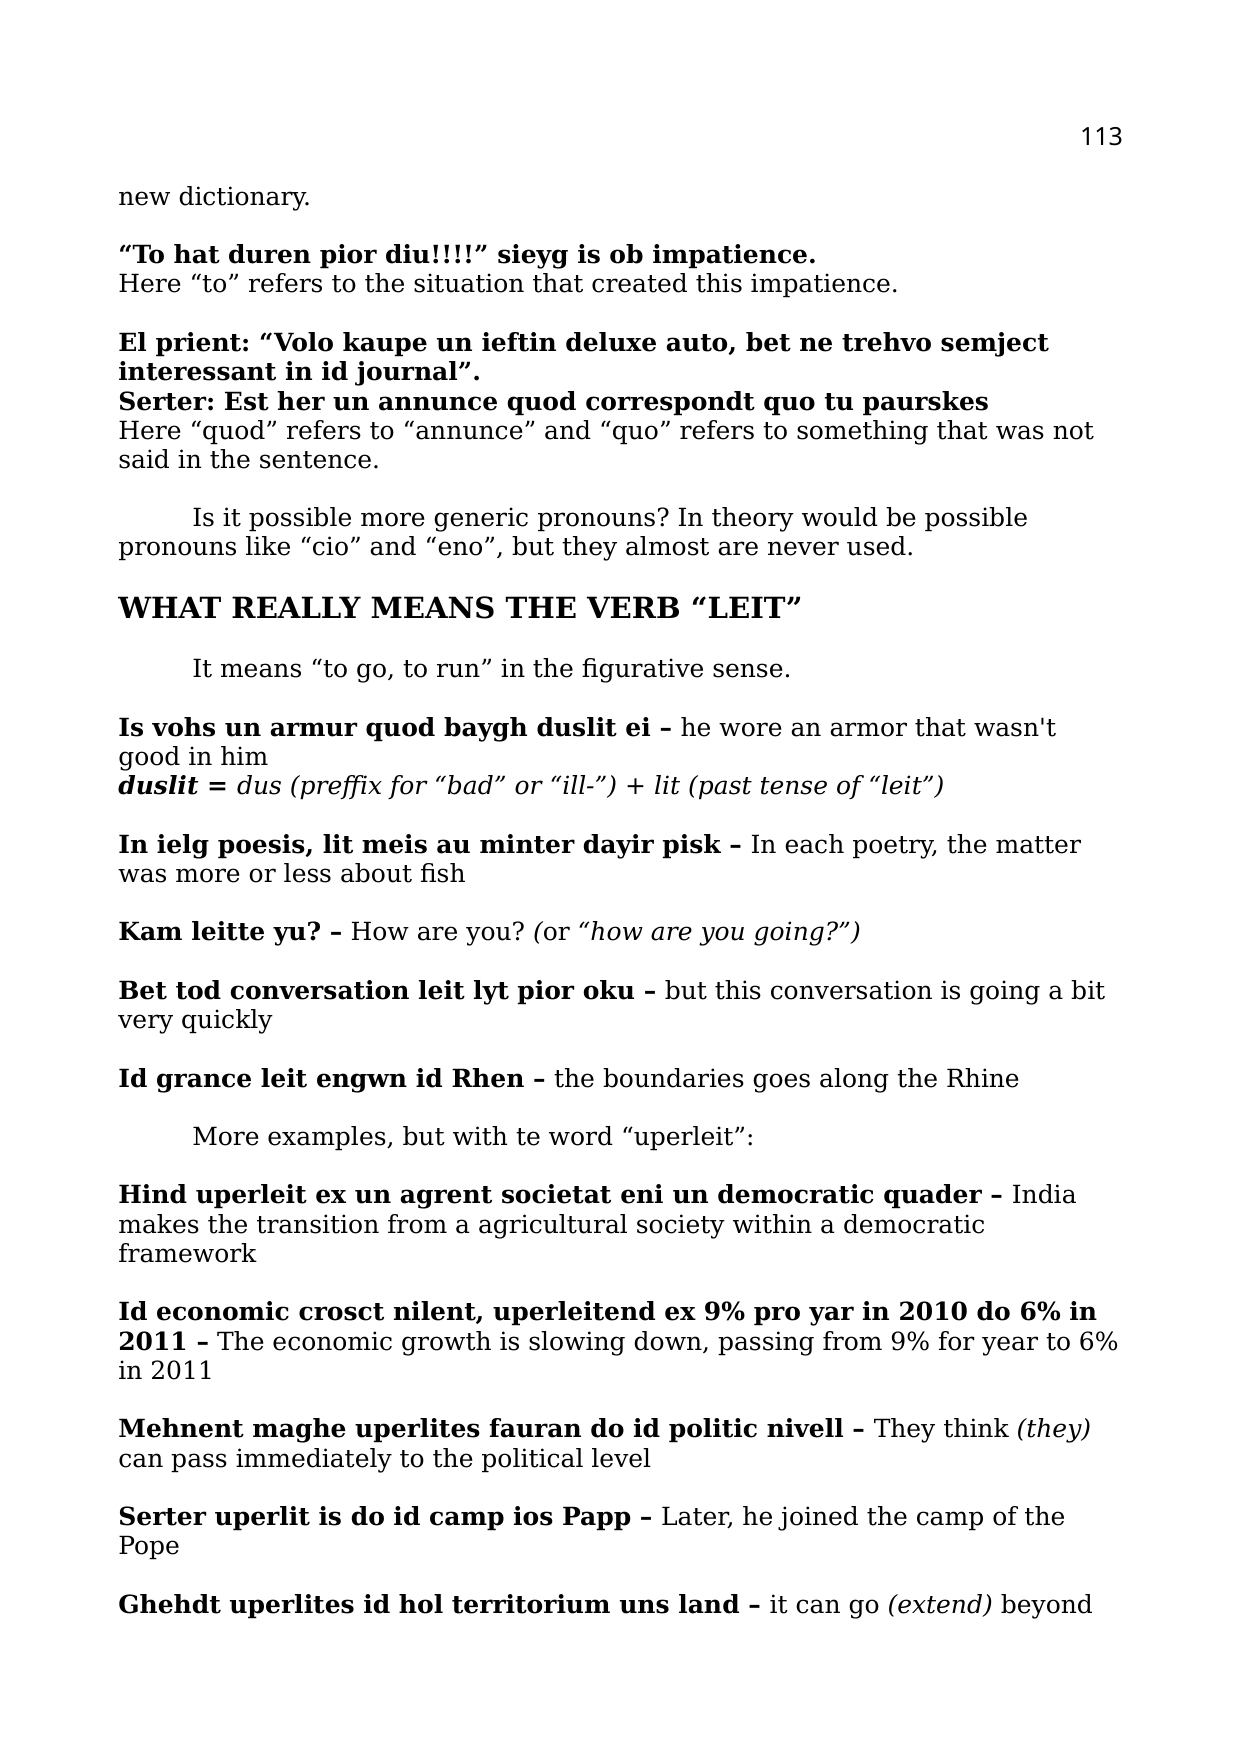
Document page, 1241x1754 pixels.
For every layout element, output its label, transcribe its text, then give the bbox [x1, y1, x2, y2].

text Id grance leit engwn id Rhen – the boundaries goes along the Rhine [118, 1064, 1123, 1093]
text Here “quod” refers to “annunce” and “quo” refers to something that was not said in the sentence. [118, 416, 1123, 474]
text new dictionary. [118, 182, 1123, 211]
text More examples, but with te word “uperleit”: [118, 1122, 1123, 1151]
text Ghehdt uperlites id hol territorium uns land – it can go (extend) beyond [118, 1590, 1123, 1619]
text El prient: “Volo kaupe un ieftin deluxe auto, bet ne trehvo semject interessant in id journal”. [118, 328, 1123, 386]
text Serter uperlit is do id camp ios Papp – Later, he joined the camp of the Pope [118, 1502, 1123, 1561]
text It means “to go, to run” in the figurative sense. [118, 654, 1123, 683]
text Is it possible more generic pronouns? In theory would be possible pronouns like “cio” and “eno”, but they almost are never used. [118, 503, 1123, 562]
text Mehnent maghe uperlites fauran do id politic nivell – They think (they) can pass immediately to the political level [118, 1414, 1123, 1473]
text Kam leitte yu? – How are you? (or “how are you going?”) [118, 917, 1123, 947]
text In ielg poesis, lit meis au minter dayir pisk – In each poetry, the matter was more or less about fish [118, 830, 1123, 888]
text Is vohs un armur quod baygh duslit ei – he wore an armor that wasn't good in him [118, 713, 1123, 771]
text Serter: Est her un annunce quod correspondt quo tu paurskes [118, 386, 1123, 416]
text Id economic crosct nilent, uperleitend ex 9% pro yar in 2010 do 6% in 2011 – The economic growth is slowing down, passing from 9% for year to 6% in 2011 [118, 1297, 1123, 1385]
text duslit = dus (preffix for “bad” or “ill-”) + lit (past tense of “leit”) [118, 771, 1123, 801]
text “To hat duren pior diu!!!!” sieyg is ob impatience. [118, 240, 1123, 269]
text Here “to” refers to the situation that created this impatience. [118, 269, 1123, 298]
text Hind uperleit ex un agrent societat eni un democratic quader – India makes the transition from a agricultural society within a democratic framework [118, 1181, 1123, 1268]
subtitle WHAT REALLY MEANS THE VERB “LEIT” [118, 591, 1123, 625]
text Bet tod conversation leit lyt pior oku – but this conversation is going a bit very quickly [118, 976, 1123, 1034]
